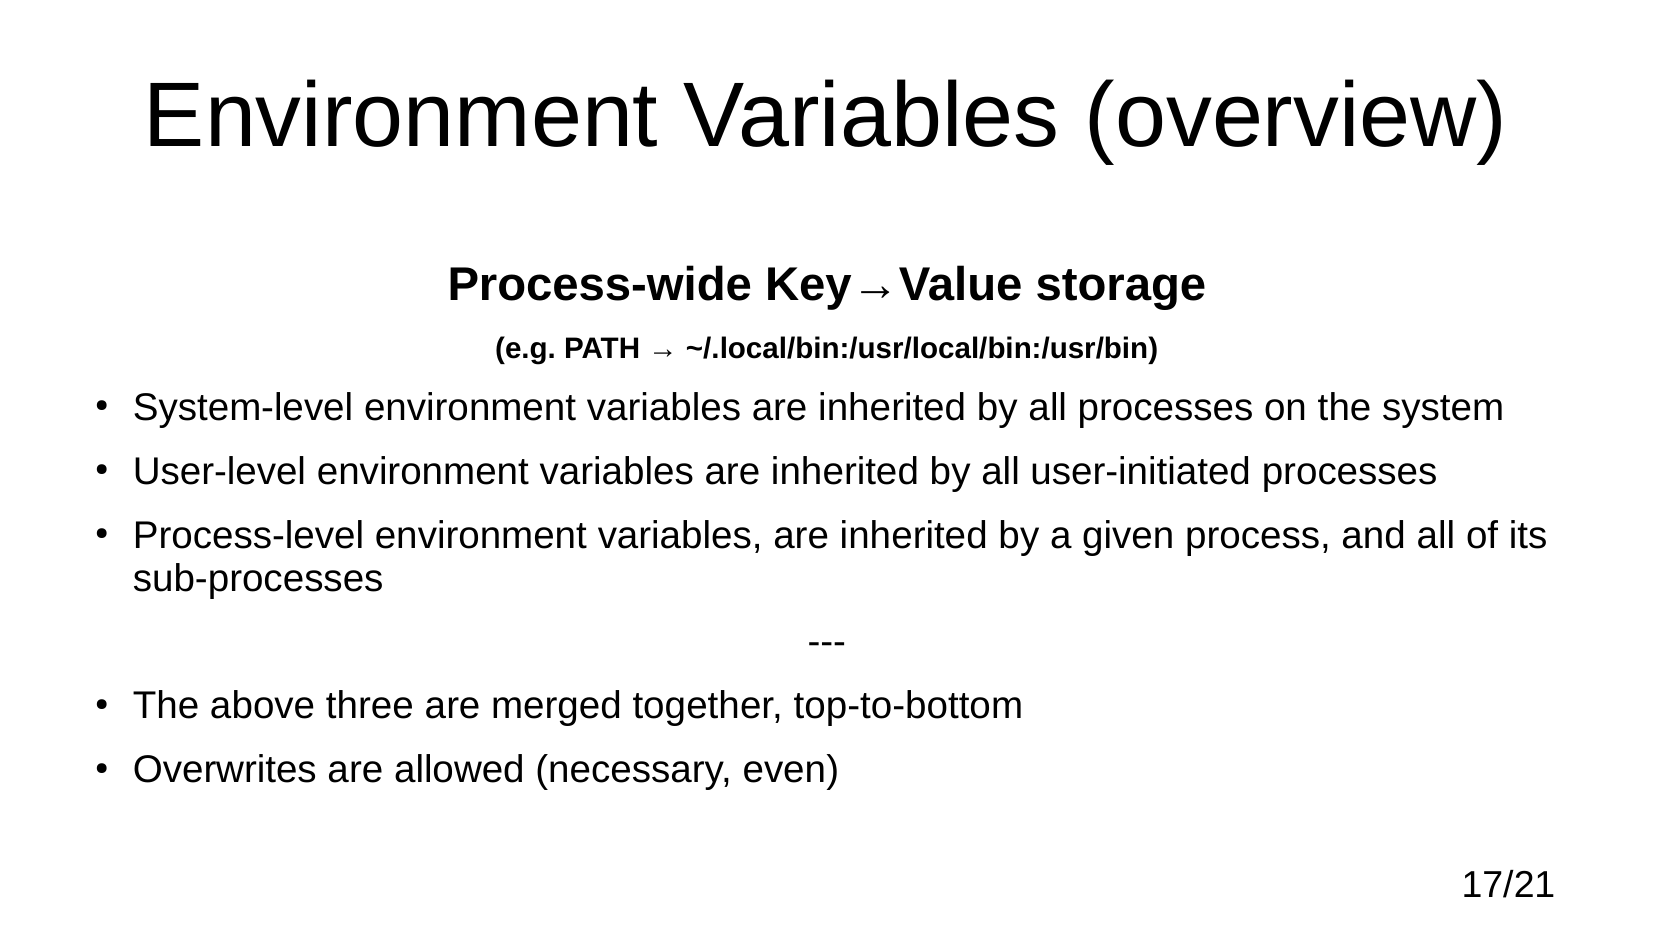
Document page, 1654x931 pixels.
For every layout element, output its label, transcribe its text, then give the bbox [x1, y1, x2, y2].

title Environment Variables (overview) [82, 37, 1571, 193]
list Process-wide Key→Value storage (e.g. PATH → ~/.local/bin:/usr/local/bin:/usr/bin) System-level environment variables are inherited by all processes on the system User-level environment variables are inherited by all user-initiated processes Process-level environment variables, are inherited by a given process, and all of its sub-processes --- The above three are merged together, top-to-bottom Overwrites are allowed (necessary, even) [82, 257, 1571, 798]
text_box <number>/21 [1446, 856, 1625, 931]
